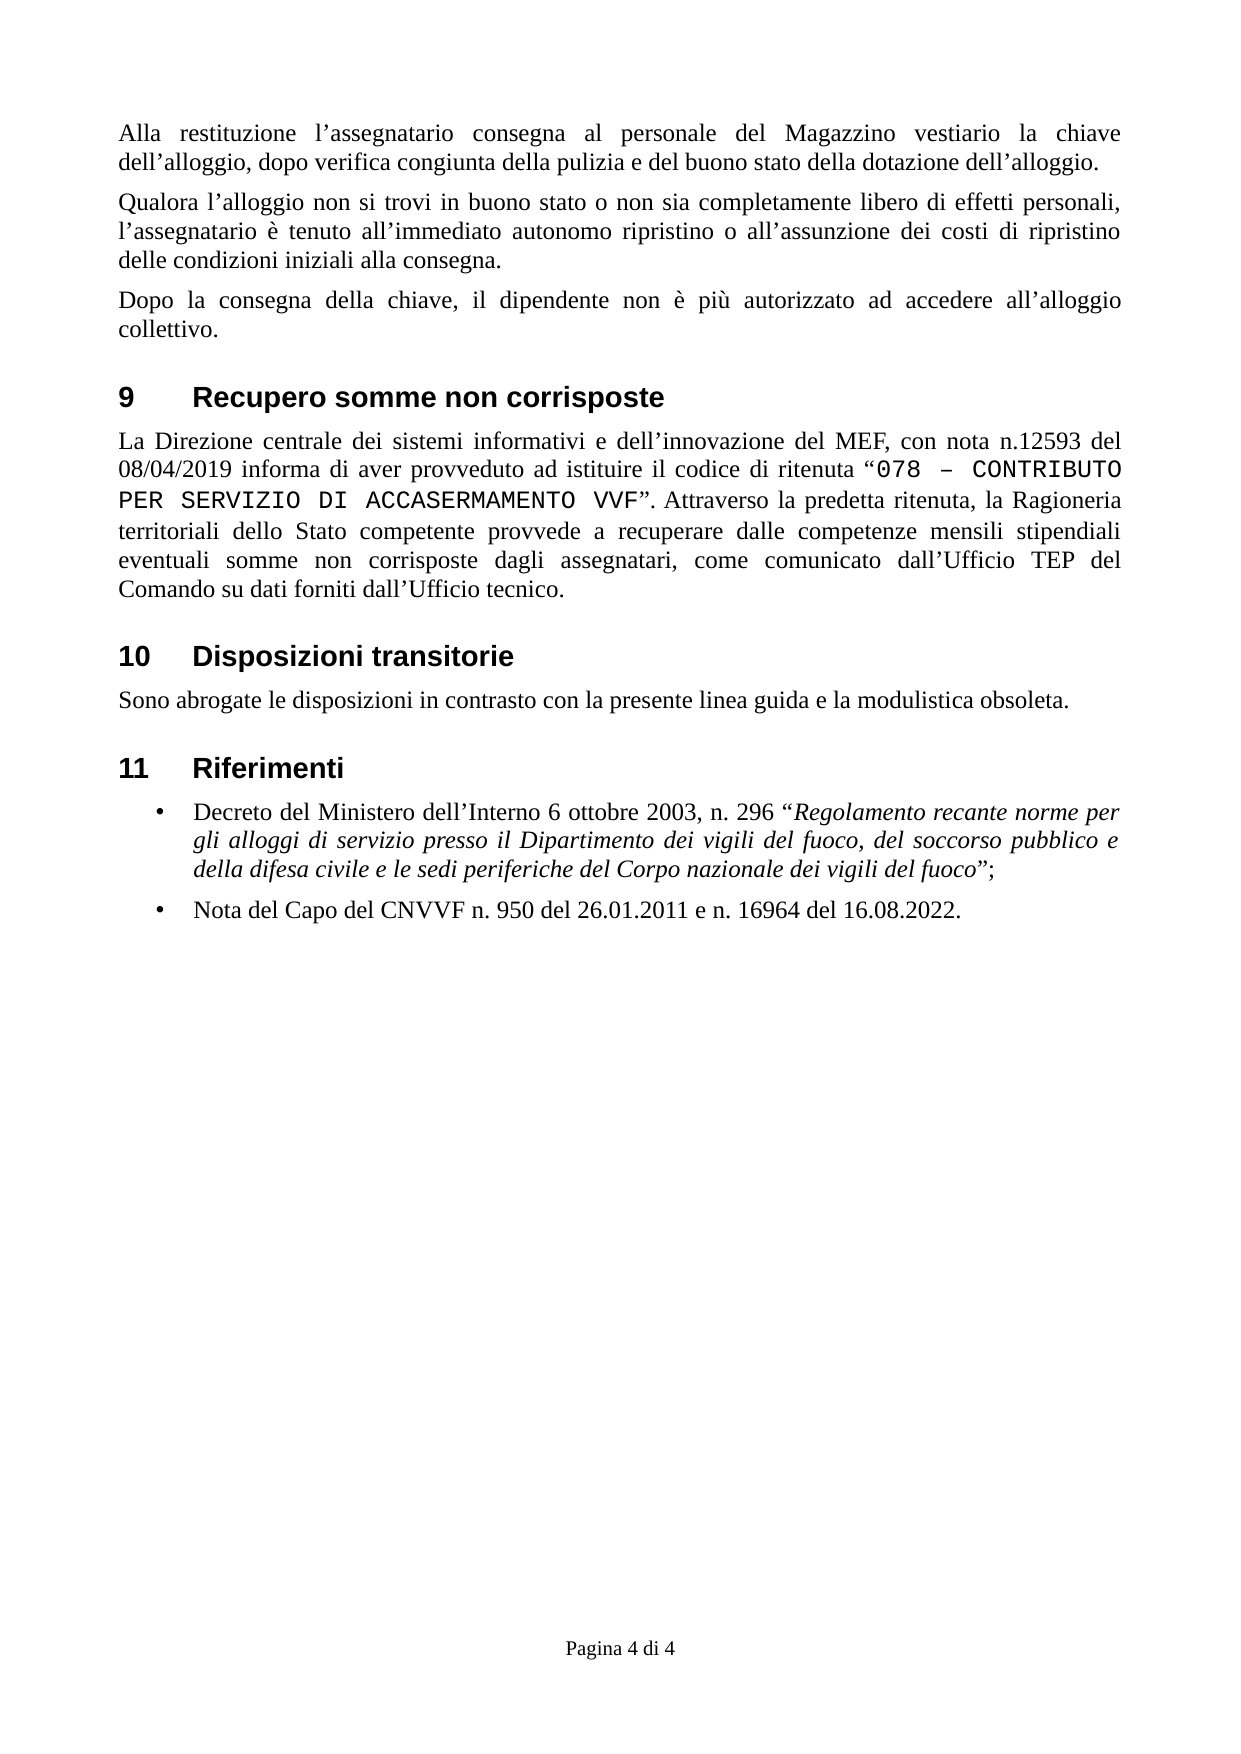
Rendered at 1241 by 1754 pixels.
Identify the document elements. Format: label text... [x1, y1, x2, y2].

subtitle Recupero somme non corrisposte [118, 380, 1122, 413]
text Qualora l’alloggio non si trovi in buono stato o non sia completamente libero di effetti personali, l’assegnatario è tenuto all’immediato autonomo ripristino o all’assunzione dei costi di ripristino delle condizioni iniziali alla consegna. [118, 187, 1122, 274]
text Alla restituzione l’assegnatario consegna al personale del Magazzino vestiario la chiave dell’alloggio, dopo verifica congiunta della pulizia e del buono stato della dotazione dell’alloggio. [118, 118, 1122, 176]
list Decreto del Ministero dell’Interno 6 ottobre 2003, n. 296 “Regolamento recante norme per gli alloggi di servizio presso il Dipartimento dei vigili del fuoco, del soccorso pubblico e della difesa civile e le sedi periferiche del Corpo nazionale dei vigili del fuoco”; [156, 797, 1122, 883]
text Dopo la consegna della chiave, il dipendente non è più autorizzato ad accedere all’alloggio collettivo. [118, 285, 1122, 343]
text La Direzione centrale dei sistemi informativi e dell’innovazione del MEF, con nota n.12593 del 08/04/2019 informa di aver provveduto ad istituire il codice di ritenuta “078 – CONTRIBUTO PER SERVIZIO DI ACCASERMAMENTO VVF”. Attraverso la predetta ritenuta, la Ragioneria territoriali dello Stato competente provvede a recuperare dalle competenze mensili stipendiali eventuali somme non corrisposte dagli assegnatari, come comunicato dall’Ufficio TEP del Comando su dati forniti dall’Ufficio tecnico. [118, 426, 1122, 602]
subtitle Disposizioni transitorie [118, 639, 1122, 673]
text Sono abrogate le disposizioni in contrasto con la presente linea guida e la modulistica obsoleta. [118, 685, 1122, 714]
list Nota del Capo del CNVVF n. 950 del 26.01.2011 e n. 16964 del 16.08.2022. [156, 895, 1122, 923]
subtitle Riferimenti [118, 751, 1122, 784]
